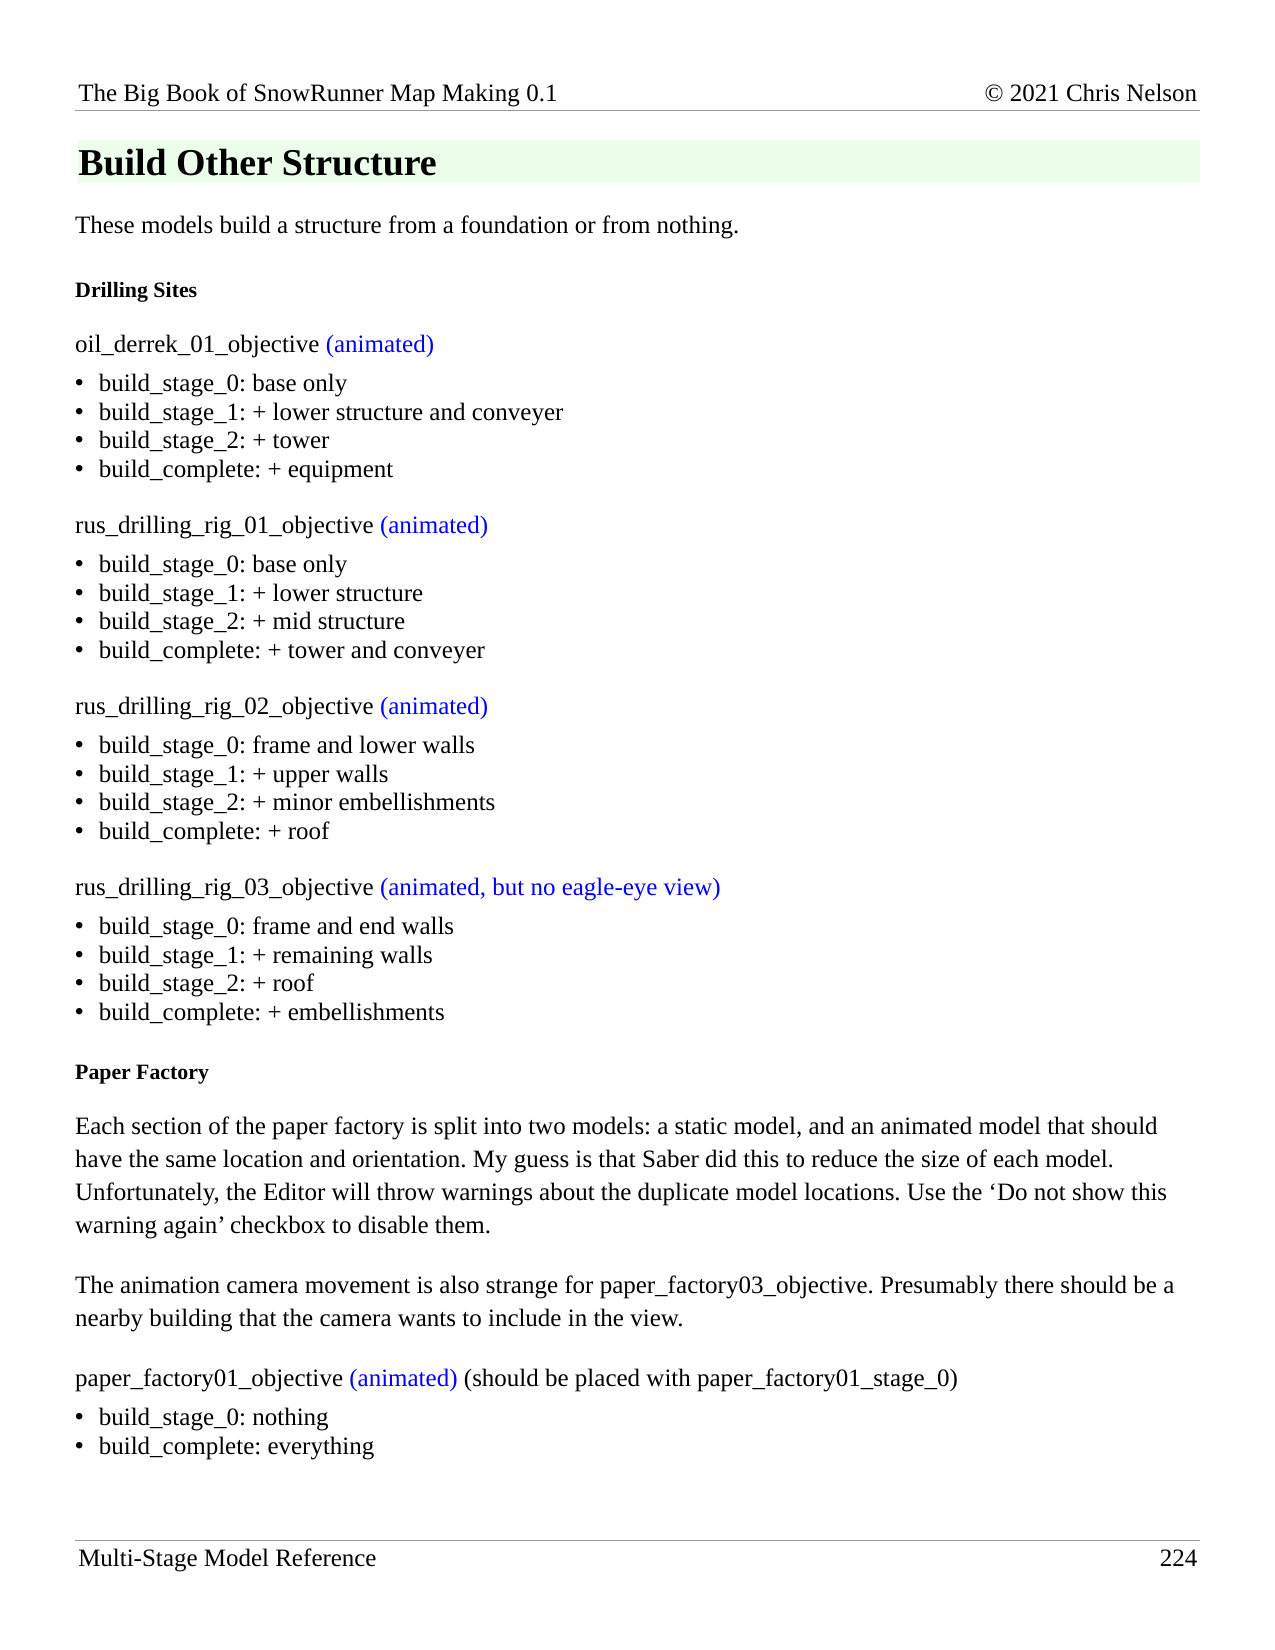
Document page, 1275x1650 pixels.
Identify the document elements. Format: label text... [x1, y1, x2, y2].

text These models build a structure from a foundation or from nothing. [75, 211, 1200, 239]
list build_complete: + roof [75, 816, 1200, 845]
subtitle Build Other Structure [78, 140, 1200, 183]
list build_stage_2: + roof [75, 968, 1200, 997]
subtitle rus_drilling_rig_03_objective (animated, but no eagle-eye view) [75, 872, 1200, 901]
list build_stage_2: + mid structure [75, 606, 1200, 635]
list build_stage_0: base only [75, 549, 1200, 578]
list build_stage_1: + lower structure [75, 578, 1200, 606]
list build_stage_2: + tower [75, 425, 1200, 454]
subtitle Paper Factory [75, 1059, 1200, 1084]
list build_stage_0: frame and lower walls [75, 730, 1200, 759]
subtitle Drilling Sites [75, 277, 1200, 302]
text The animation camera movement is also strange for paper_factory03_objective. Presumably there should be a nearby building that the camera wants to include in the view. [75, 1270, 1200, 1332]
list build_complete: + equipment [75, 454, 1200, 483]
list build_stage_2: + minor embellishments [75, 787, 1200, 816]
list build_stage_1: + remaining walls [75, 940, 1200, 968]
subtitle oil_derrek_01_objective (animated) [75, 329, 1200, 357]
list build_complete: + embellishments [75, 997, 1200, 1026]
list build_stage_0: frame and end walls [75, 911, 1200, 940]
text Each section of the paper factory is split into two models: a static model, and an animated model that should have the same location and orientation. My guess is that Saber did this to reduce the size of each model. Unfortunately, the Editor will throw warnings about the duplicate model locations. Use the ‘Do not show this warning again’ checkbox to disable them. [75, 1111, 1200, 1239]
list build_complete: + tower and conveyer [75, 635, 1200, 664]
list build_stage_1: + lower structure and conveyer [75, 397, 1200, 425]
list build_stage_0: base only [75, 368, 1200, 397]
list build_stage_0: nothing [75, 1402, 1200, 1431]
subtitle rus_drilling_rig_02_objective (animated) [75, 691, 1200, 719]
list build_complete: everything [75, 1431, 1200, 1460]
list build_stage_1: + upper walls [75, 759, 1200, 787]
subtitle rus_drilling_rig_01_objective (animated) [75, 510, 1200, 538]
subtitle paper_factory01_objective (animated) (should be placed with paper_factory01_stage_0) [75, 1363, 1200, 1392]
